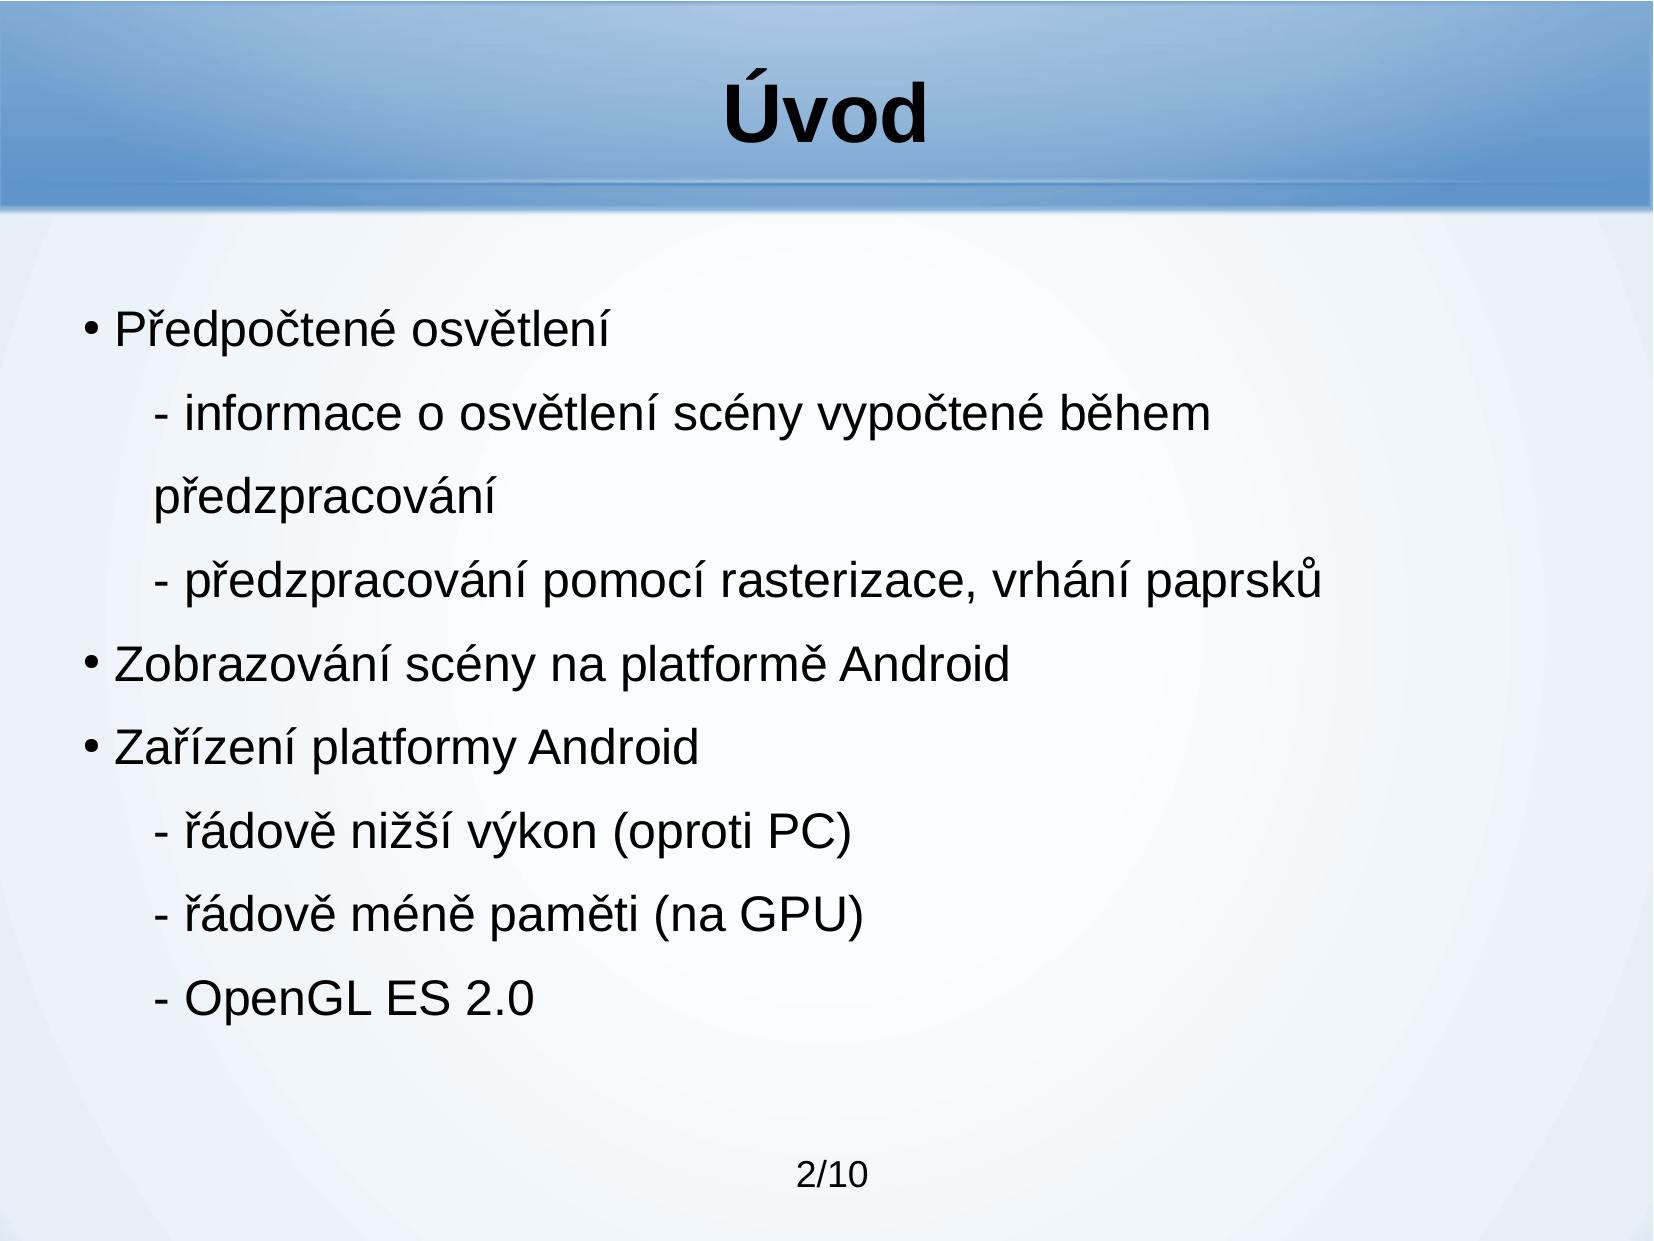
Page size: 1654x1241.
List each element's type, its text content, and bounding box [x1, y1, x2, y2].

title Úvod [82, 49, 1571, 179]
picture [0, 1, 1653, 1241]
text_box <number>/10 [590, 1145, 1074, 1216]
subtitle Předpočtené osvětlení - informace o osvětlení scény vypočtené během předzpracování - předzpracování pomocí rasterizace, vrhání paprsků Zobrazování scény na platformě Android Zařízení platformy Android - řádově nižší výkon (oproti PC) - řádově méně paměti (na GPU) - OpenGL ES 2.0 [82, 290, 1571, 1010]
